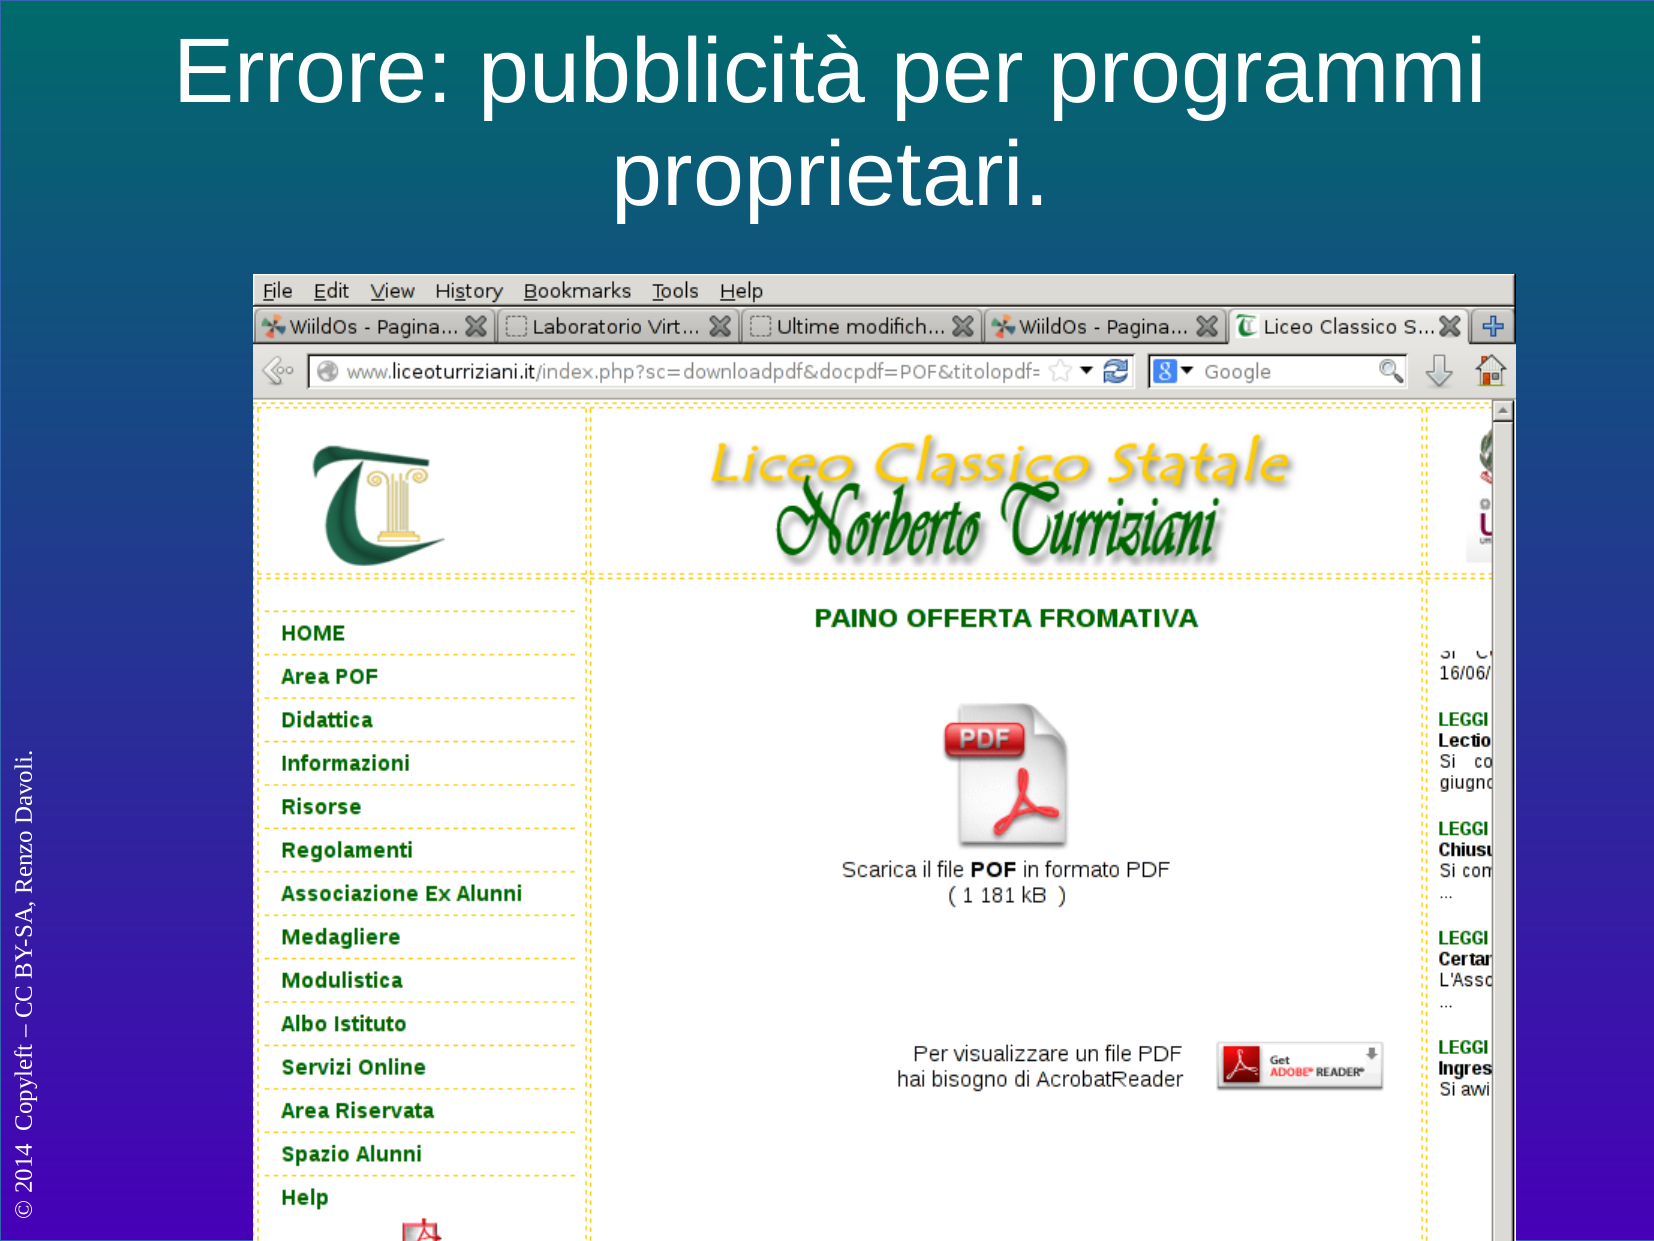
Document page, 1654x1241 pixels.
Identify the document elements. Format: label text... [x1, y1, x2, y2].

title Errore: pubblicità per programmi proprietari. [86, 19, 1576, 226]
picture [253, 274, 1516, 1241]
